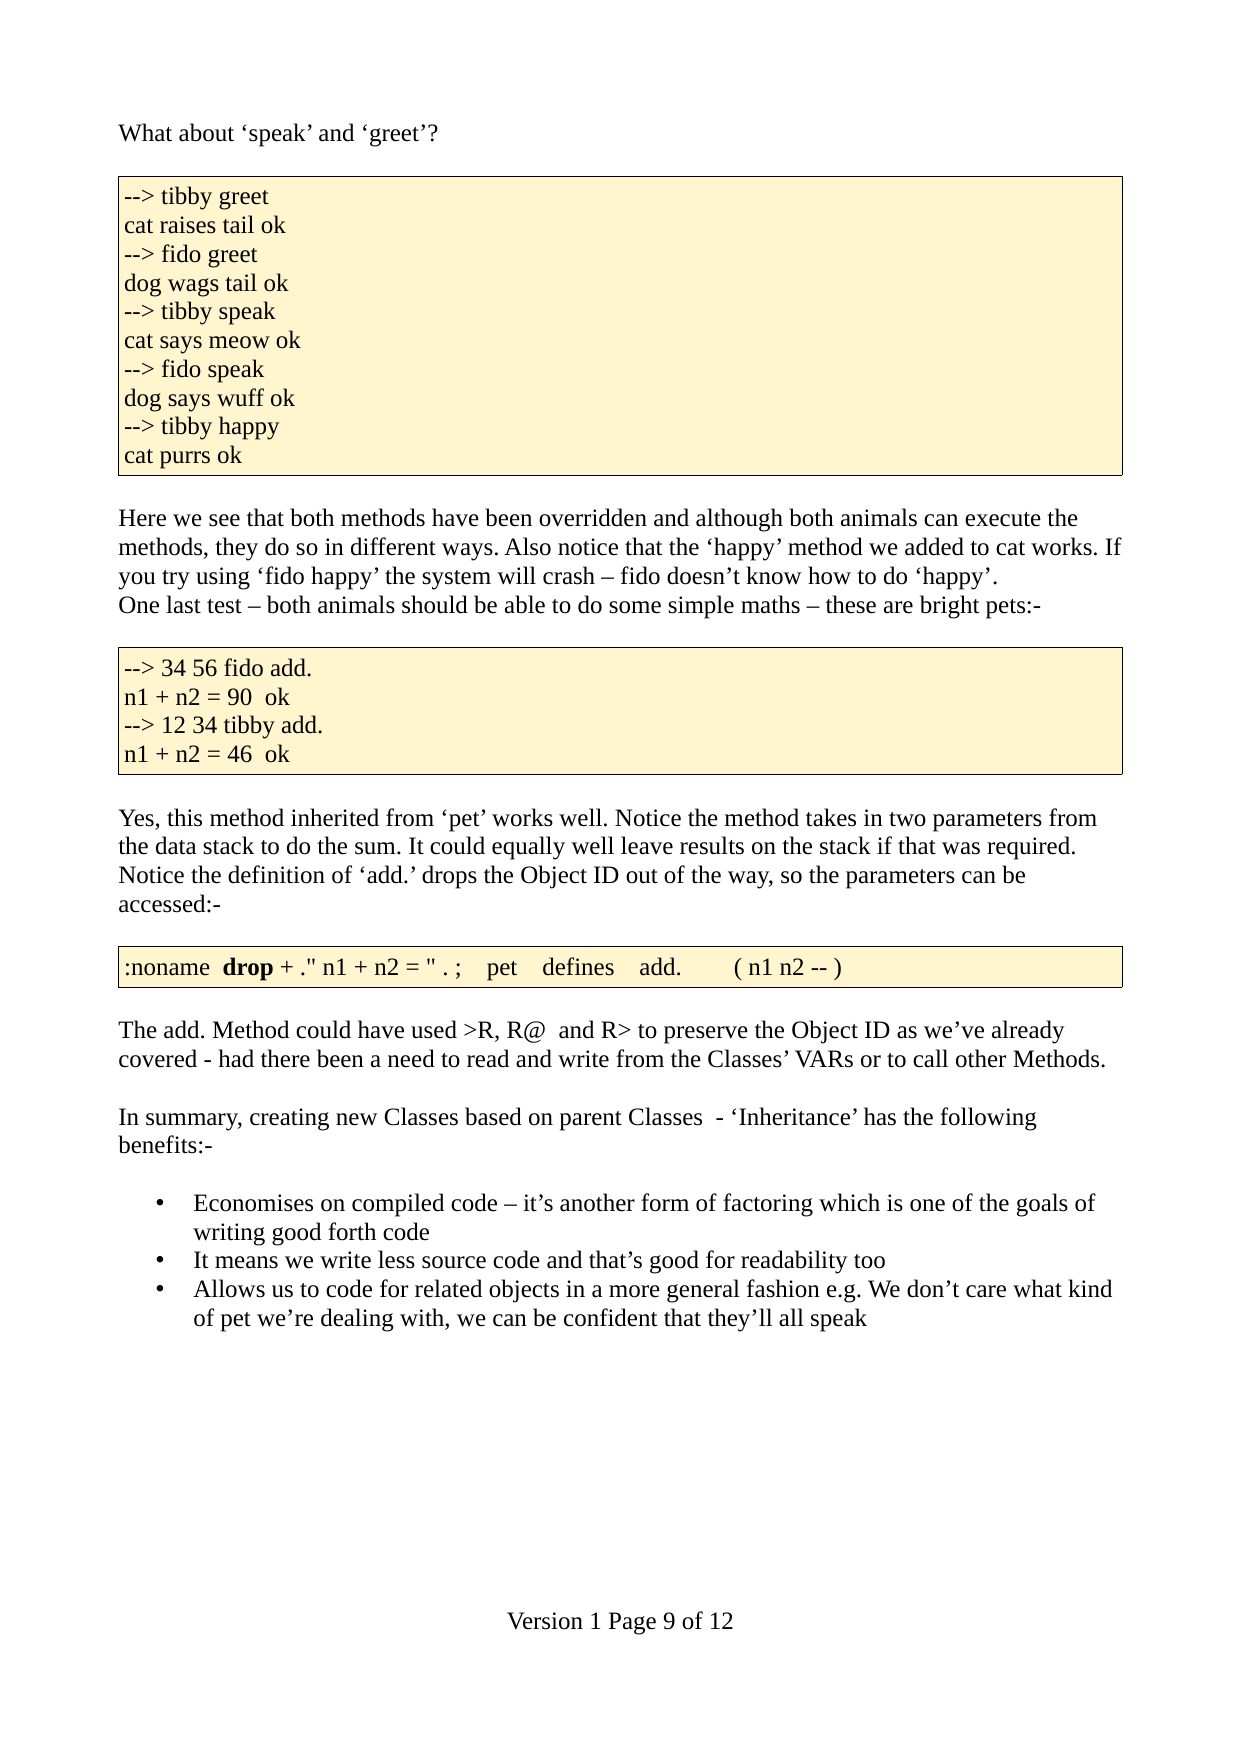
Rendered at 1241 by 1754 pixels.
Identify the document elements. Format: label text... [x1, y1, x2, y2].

text The add. Method could have used >R, R@ and R> to preserve the Object ID as we’ve already covered - had there been a need to read and write from the Classes’ VARs or to call other Methods. [118, 1016, 1122, 1073]
table_header :noname drop + ." n1 + n2 = " . ; pet defines add. ( n1 n2 -- ) [119, 947, 1122, 987]
list Economises on compiled code – it’s another form of factoring which is one of the goals of writing good forth code [156, 1188, 1122, 1246]
text What about ‘speak’ and ‘greet’? [118, 118, 1122, 147]
list Allows us to code for related objects in a more general fashion e.g. We don’t care what kind of pet we’re dealing with, we can be confident that they’ll all speak [156, 1274, 1122, 1332]
table_header --> tibby greet cat raises tail ok --> fido greet dog wags tail ok --> tibby speak cat says meow ok --> fido speak dog says wuff ok --> tibby happy cat purrs ok [119, 177, 1122, 475]
text In summary, creating new Classes based on parent Classes - ‘Inheritance’ has the following benefits:- [118, 1102, 1122, 1159]
text One last test – both animals should be able to do some simple maths – these are bright pets:- [118, 590, 1122, 618]
list It means we write less source code and that’s good for readability too [156, 1246, 1122, 1274]
text Here we see that both methods have been overridden and although both animals can execute the methods, they do so in different ways. Also notice that the ‘happy’ method we added to cat works. If you try using ‘fido happy’ the system will crash – fido doesn’t know how to do ‘happy’. [118, 503, 1122, 590]
table_header --> 34 56 fido add. n1 + n2 = 90 ok --> 12 34 tibby add. n1 + n2 = 46 ok [119, 648, 1122, 774]
text Yes, this method inherited from ‘pet’ works well. Notice the method takes in two parameters from the data stack to do the sum. It could equally well leave results on the stack if that was required. Notice the definition of ‘add.’ drops the Object ID out of the way, so the parameters can be accessed:- [118, 803, 1122, 918]
